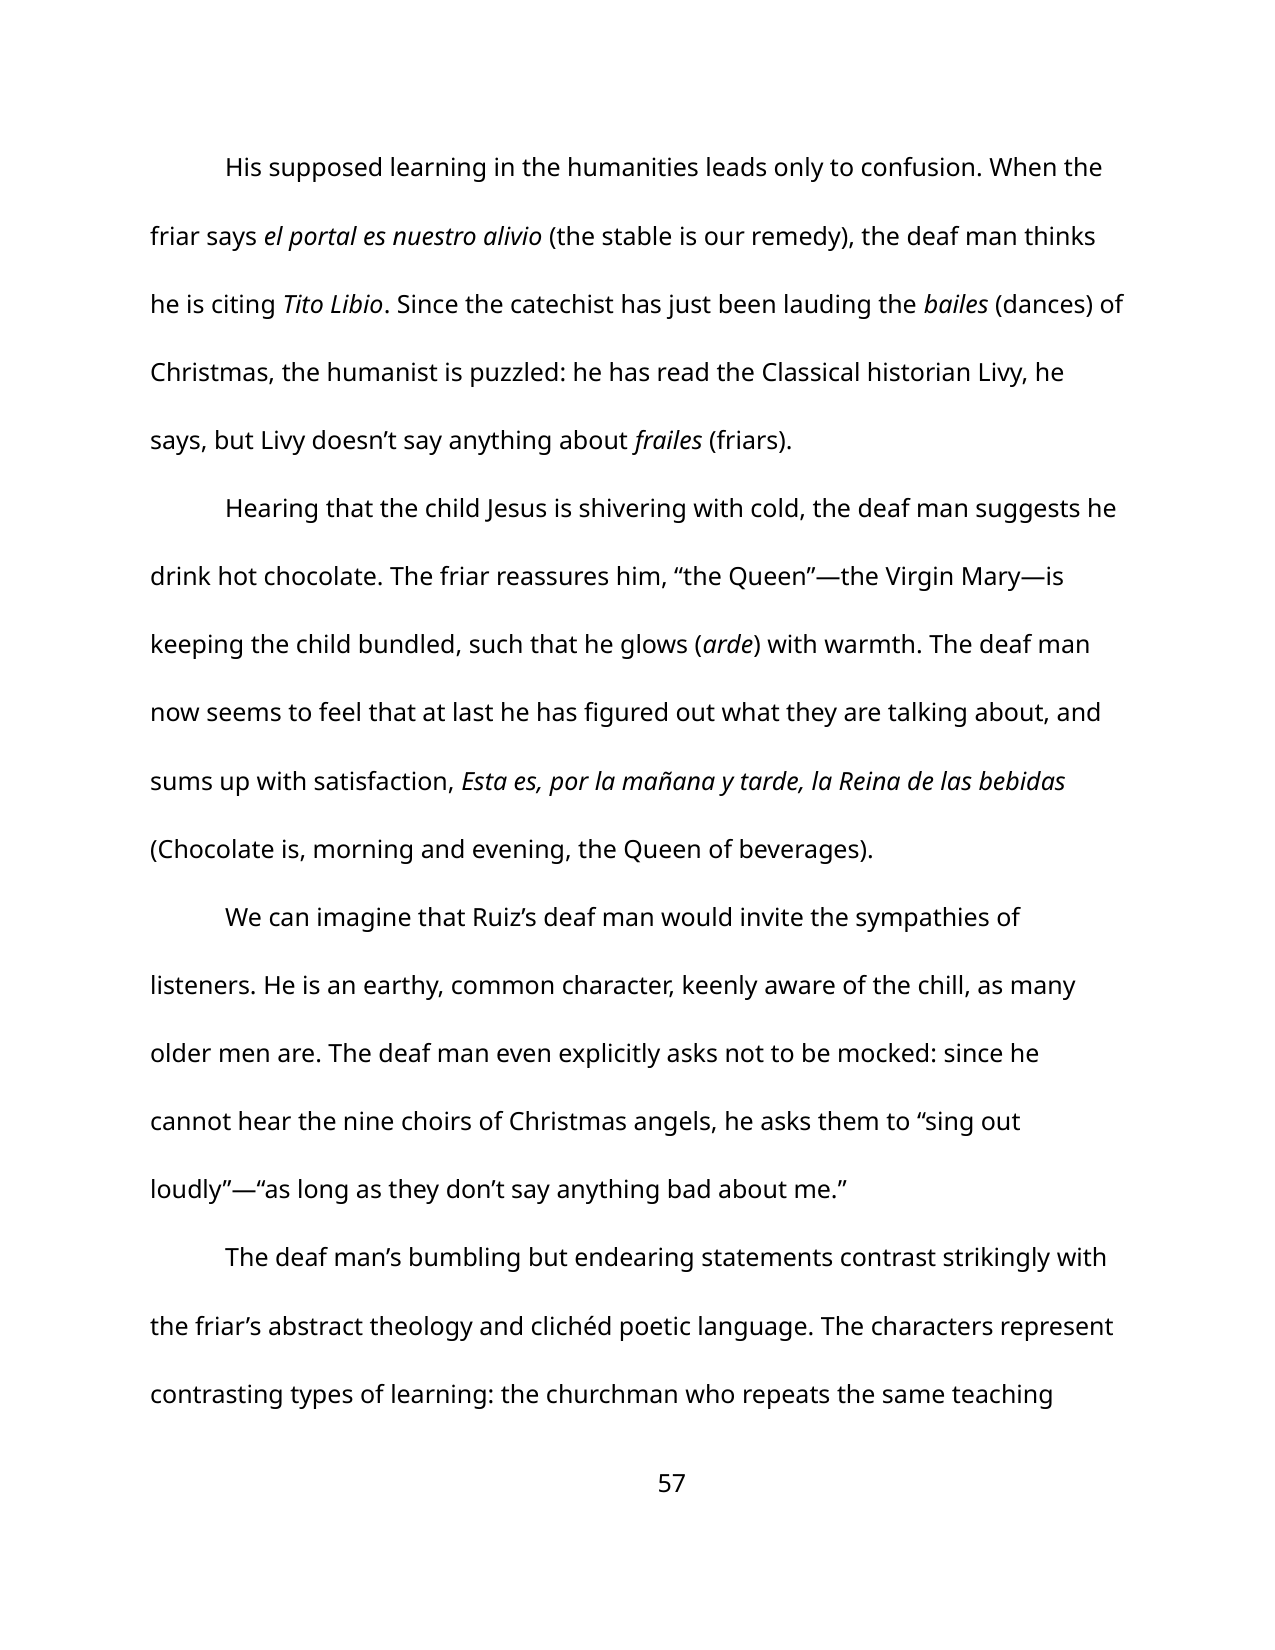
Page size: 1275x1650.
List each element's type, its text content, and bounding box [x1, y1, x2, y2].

text His supposed learning in the humanities leads only to confusion. When the friar says el portal es nuestro alivio (the stable is our remedy), the deaf man thinks he is citing Tito Libio. Since the catechist has just been lauding the bailes (dances) of Christmas, the humanist is puzzled: he has read the Classical historian Livy, he says, but Livy doesn’t say anything about frailes (friars). [150, 150, 1125, 457]
text We can imagine that Ruiz’s deaf man would invite the sympathies of listeners. He is an earthy, common character, keenly aware of the chill, as many older men are. The deaf man even explicitly asks not to be mocked: since he cannot hear the nine choirs of Christmas angels, he asks them to “sing out loudly”—“as long as they don’t say anything bad about me.” [150, 899, 1125, 1206]
text Hearing that the child Jesus is shivering with cold, the deaf man suggests he drink hot chocolate. The friar reassures him, “the Queen”—the Virgin Mary—is keeping the child bundled, such that he glows (arde) with warmth. The deaf man now seems to feel that at last he has figured out what they are talking about, and sums up with satisfaction, Esta es, por la mañana y tarde, la Reina de las bebidas (Chocolate is, morning and evening, the Queen of beverages). [150, 491, 1125, 865]
text The deaf man’s bumbling but endearing statements contrast strikingly with the friar’s abstract theology and clichéd poetic language. The characters represent contrasting types of learning: the churchman who repeats the same teaching [150, 1240, 1125, 1410]
